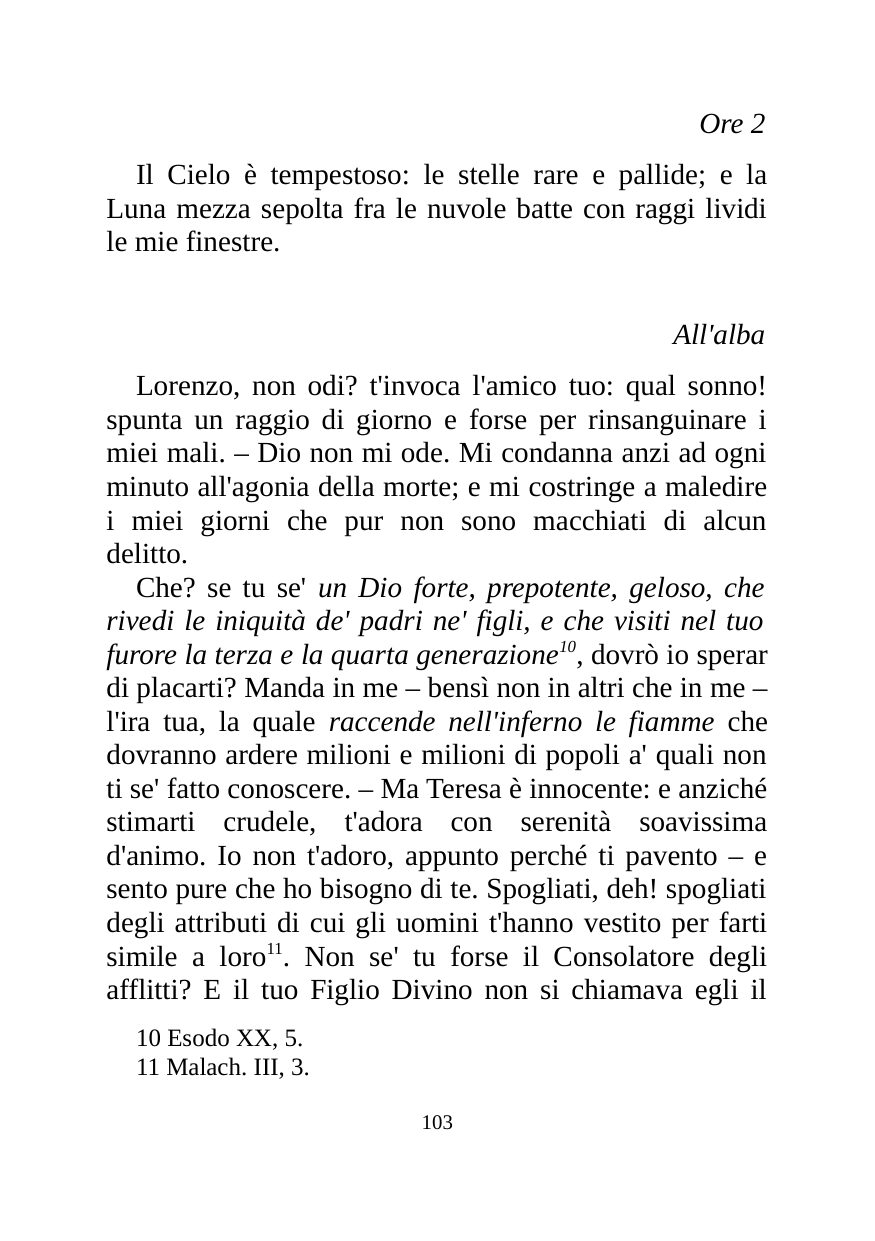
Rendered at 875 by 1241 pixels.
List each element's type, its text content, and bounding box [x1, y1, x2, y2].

text All'alba [106, 317, 768, 351]
text Il Cielo è tempestoso: le stelle rare e pallide; e la Luna mezza sepolta fra le nuvole batte con raggi lividi le mie finestre. [106, 157, 768, 258]
text Malach. III, 3. [106, 1052, 768, 1080]
text Che? se tu se' un Dio forte, prepotente, geloso, che rivedi le iniquità de' padri ne' figli, e che visiti nel tuo furore la terza e la quarta generazione, dovrò io sperar di placarti? Manda in me – bensì non in altri che in me – l'ira tua, la quale raccende nell'inferno le fiamme che dovranno ardere milioni e milioni di popoli a' quali non ti se' fatto conoscere. – Ma Teresa è innocente: e anziché stimarti crudele, t'adora con serenità soavissima d'animo. Io non t'adoro, appunto perché ti pavento – e sento pure che ho bisogno di te. Spogliati, deh! spogliati degli attributi di cui gli uomini t'hanno vestito per farti simile a loro. Non se' tu forse il Consolatore degli afflitti? E il tuo Figlio Divino non si chiamava egli il [106, 570, 768, 1006]
text Esodo XX, 5. [106, 1023, 768, 1052]
text Lorenzo, non odi? t'invoca l'amico tuo: qual sonno! spunta un raggio di giorno e forse per rinsanguinare i miei mali. – Dio non mi ode. Mi condanna anzi ad ogni minuto all'agonia della morte; e mi costringe a maledire i miei giorni che pur non sono macchiati di alcun delitto. [106, 368, 768, 570]
text Ore 2 [106, 106, 768, 140]
